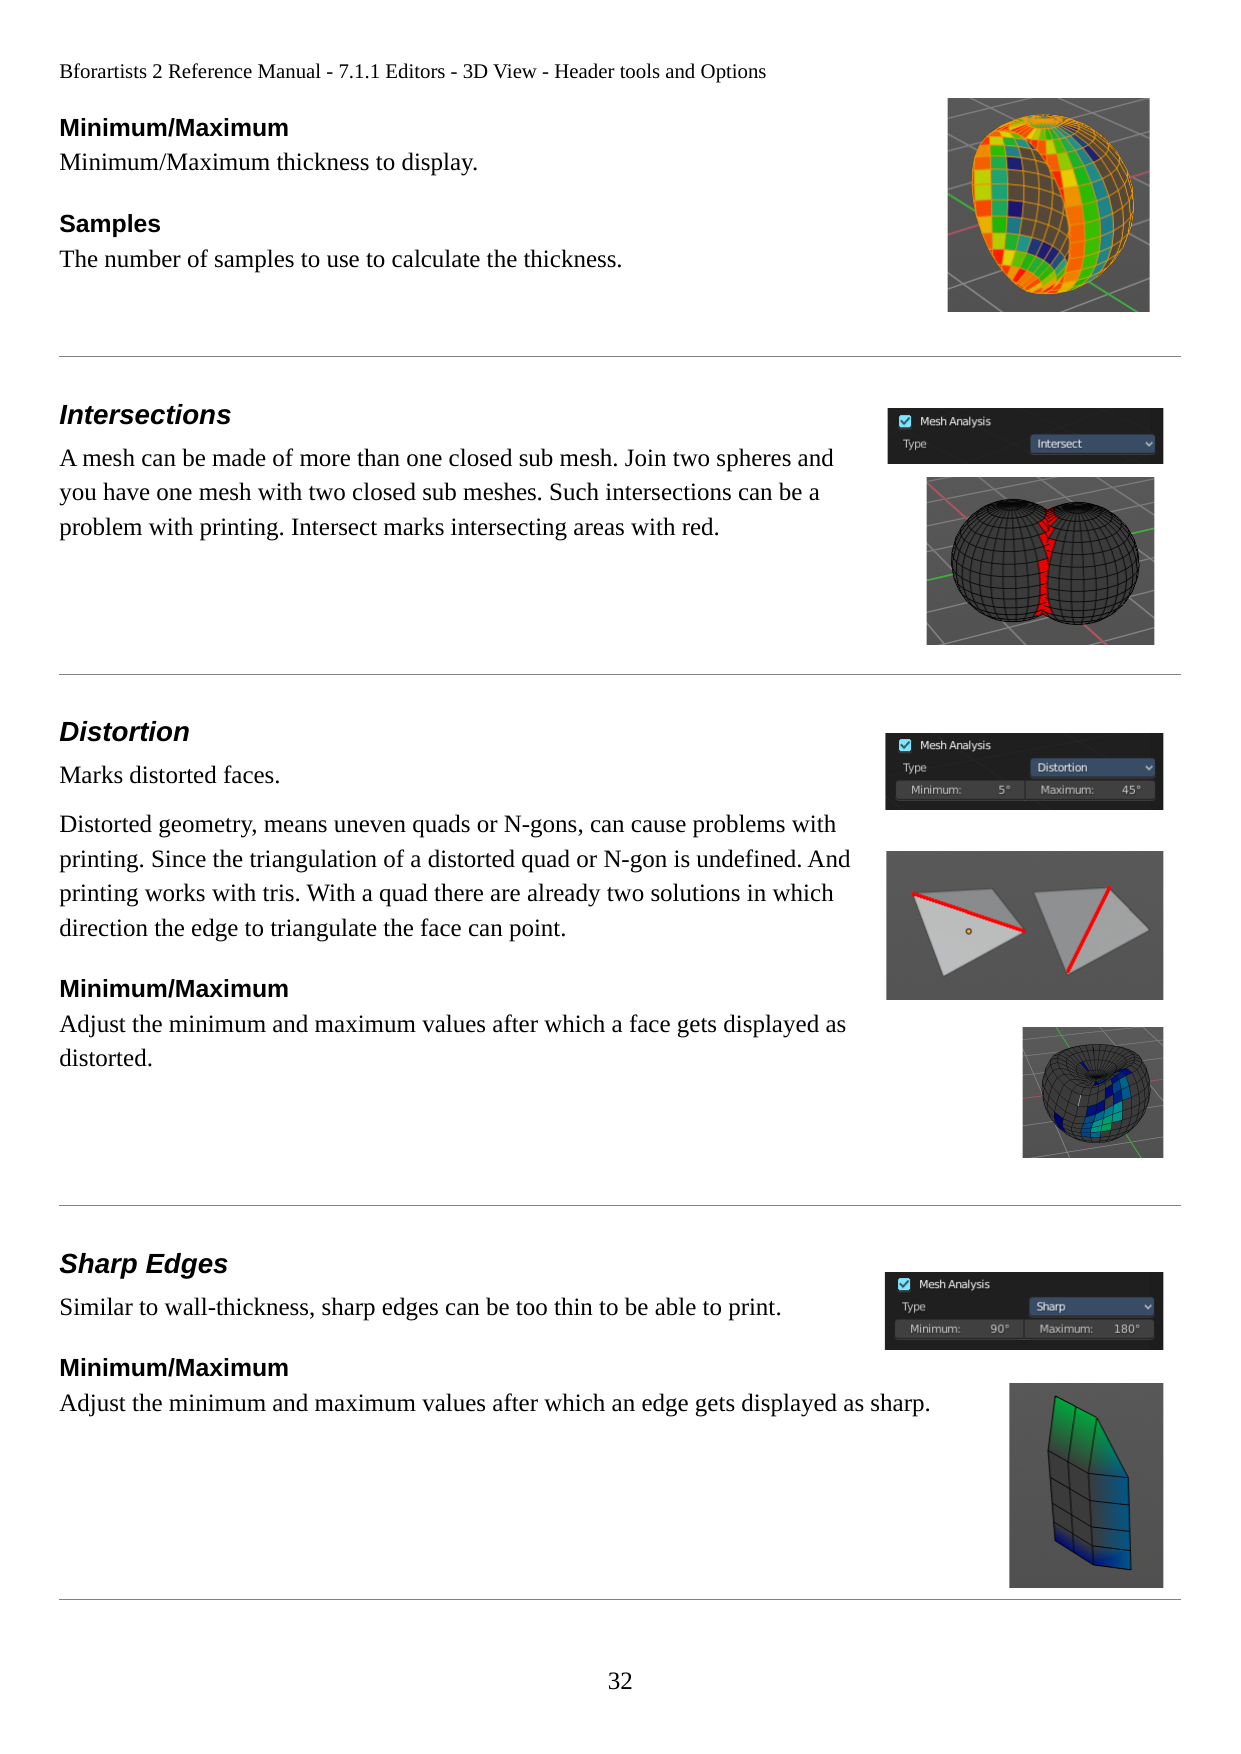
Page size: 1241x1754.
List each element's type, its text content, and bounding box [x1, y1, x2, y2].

subtitle [1150, 113, 1181, 141]
picture [886, 851, 1164, 1000]
picture [1022, 1027, 1164, 1158]
text Distorted geometry, means uneven quads or N-gons, can cause problems with printing. Since the triangulation of a distorted quad or N-gon is undefined. And printing works with tris. With a quad there are already two solutions in which direction the edge to triangulate the face can point. [59, 809, 1181, 941]
text A mesh can be made of more than one closed sub mesh. Join two spheres and you have one mesh with two closed sub meshes. Such intersections can be a problem with printing. Intersect marks intersecting areas with red. [59, 443, 1181, 541]
text Marks distorted faces. [59, 760, 885, 789]
picture [947, 98, 1150, 312]
text Adjust the minimum and maximum values after which a face gets displayed as distorted. [59, 1009, 1181, 1072]
picture [887, 408, 1164, 464]
subtitle Intersections [59, 398, 1181, 430]
subtitle Samples [59, 209, 947, 237]
text Similar to wall-thickness, sharp edges can be too thin to be able to print. [59, 1292, 884, 1320]
subtitle Minimum/Maximum [59, 1353, 1181, 1382]
text [1150, 147, 1181, 176]
text [1164, 760, 1181, 789]
picture [1009, 1383, 1164, 1588]
subtitle Distortion [59, 716, 1181, 748]
picture [926, 477, 1155, 645]
text Minimum/Maximum thickness to display. [59, 147, 947, 176]
subtitle Minimum/Maximum [59, 113, 947, 141]
text The number of samples to use to calculate the thickness. [59, 244, 947, 272]
picture [884, 1272, 1164, 1350]
subtitle Sharp Edges [59, 1247, 1181, 1279]
picture [885, 733, 1164, 810]
subtitle Minimum/Maximum [59, 974, 1181, 1003]
text Adjust the minimum and maximum values after which an edge gets displayed as sharp. [59, 1388, 1009, 1417]
subtitle [1150, 209, 1181, 237]
